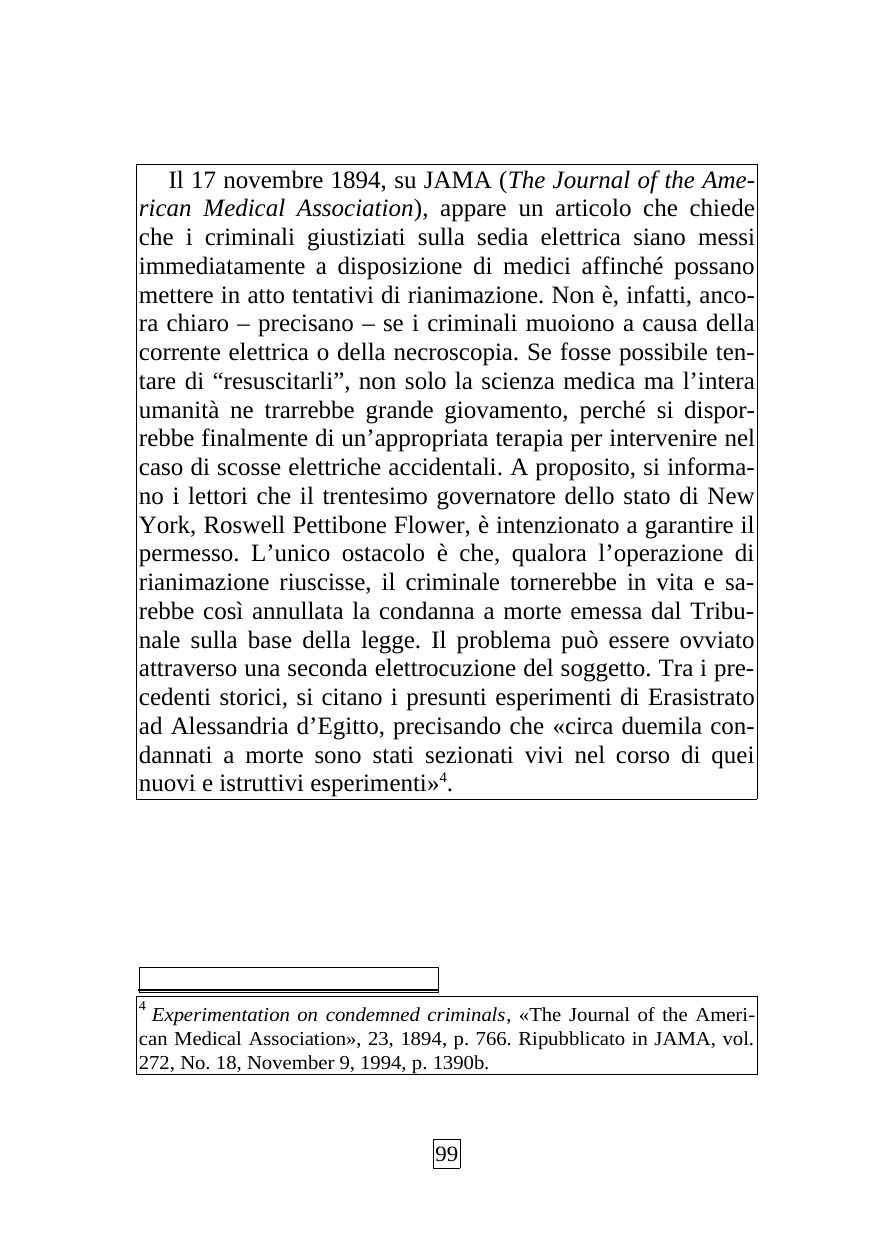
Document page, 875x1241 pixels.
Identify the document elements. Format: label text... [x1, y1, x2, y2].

text Il 17 novembre 1894, su JAMA (The Journal of the Ame- rican Medical Association), appare un articolo che chiede che i criminali giustiziati sulla sedia elettrica siano messi immediatamente a disposizione di medici affinché possano mettere in atto tentativi di rianimazione. Non è, infatti, anco- ra chiaro – precisano – se i criminali muoiono a causa della corrente elettrica o della necroscopia. Se fosse possibile ten- tare di “resuscitarli”, non solo la scienza medica ma l’intera umanità ne trarrebbe grande giovamento, perché si dispor- rebbe finalmente di un’appropriata terapia per intervenire nel caso di scosse elettriche accidentali. A proposito, si informa- no i lettori che il trentesimo governatore dello stato di New York, Roswell Pettibone Flower, è intenzionato a garantire il permesso. L’unico ostacolo è che, qualora l’operazione di rianimazione riuscisse, il criminale tornerebbe in vita e sa- rebbe così annullata la condanna a morte emessa dal Tribu- nale sulla base della legge. Il problema può essere ovviato attraverso una seconda elettrocuzione del soggetto. Tra i pre- cedenti storici, si citano i presunti esperimenti di Erasistrato ad Alessandria d’Egitto, precisando che «circa duemila con- dannati a morte sono stati sezionati vivi nel corso di quei nuovi e istruttivi esperimenti»4. [139, 165, 755, 797]
text 99 [435, 1141, 460, 1166]
text 4 Experimentation on condemned criminals, «The Journal of the Ameri- can Medical Association», 23, 1894, p. 766. Ripubblicato in JAMA, vol. 272, No. 18, November 9, 1994, p. 1390b. [139, 998, 755, 1074]
